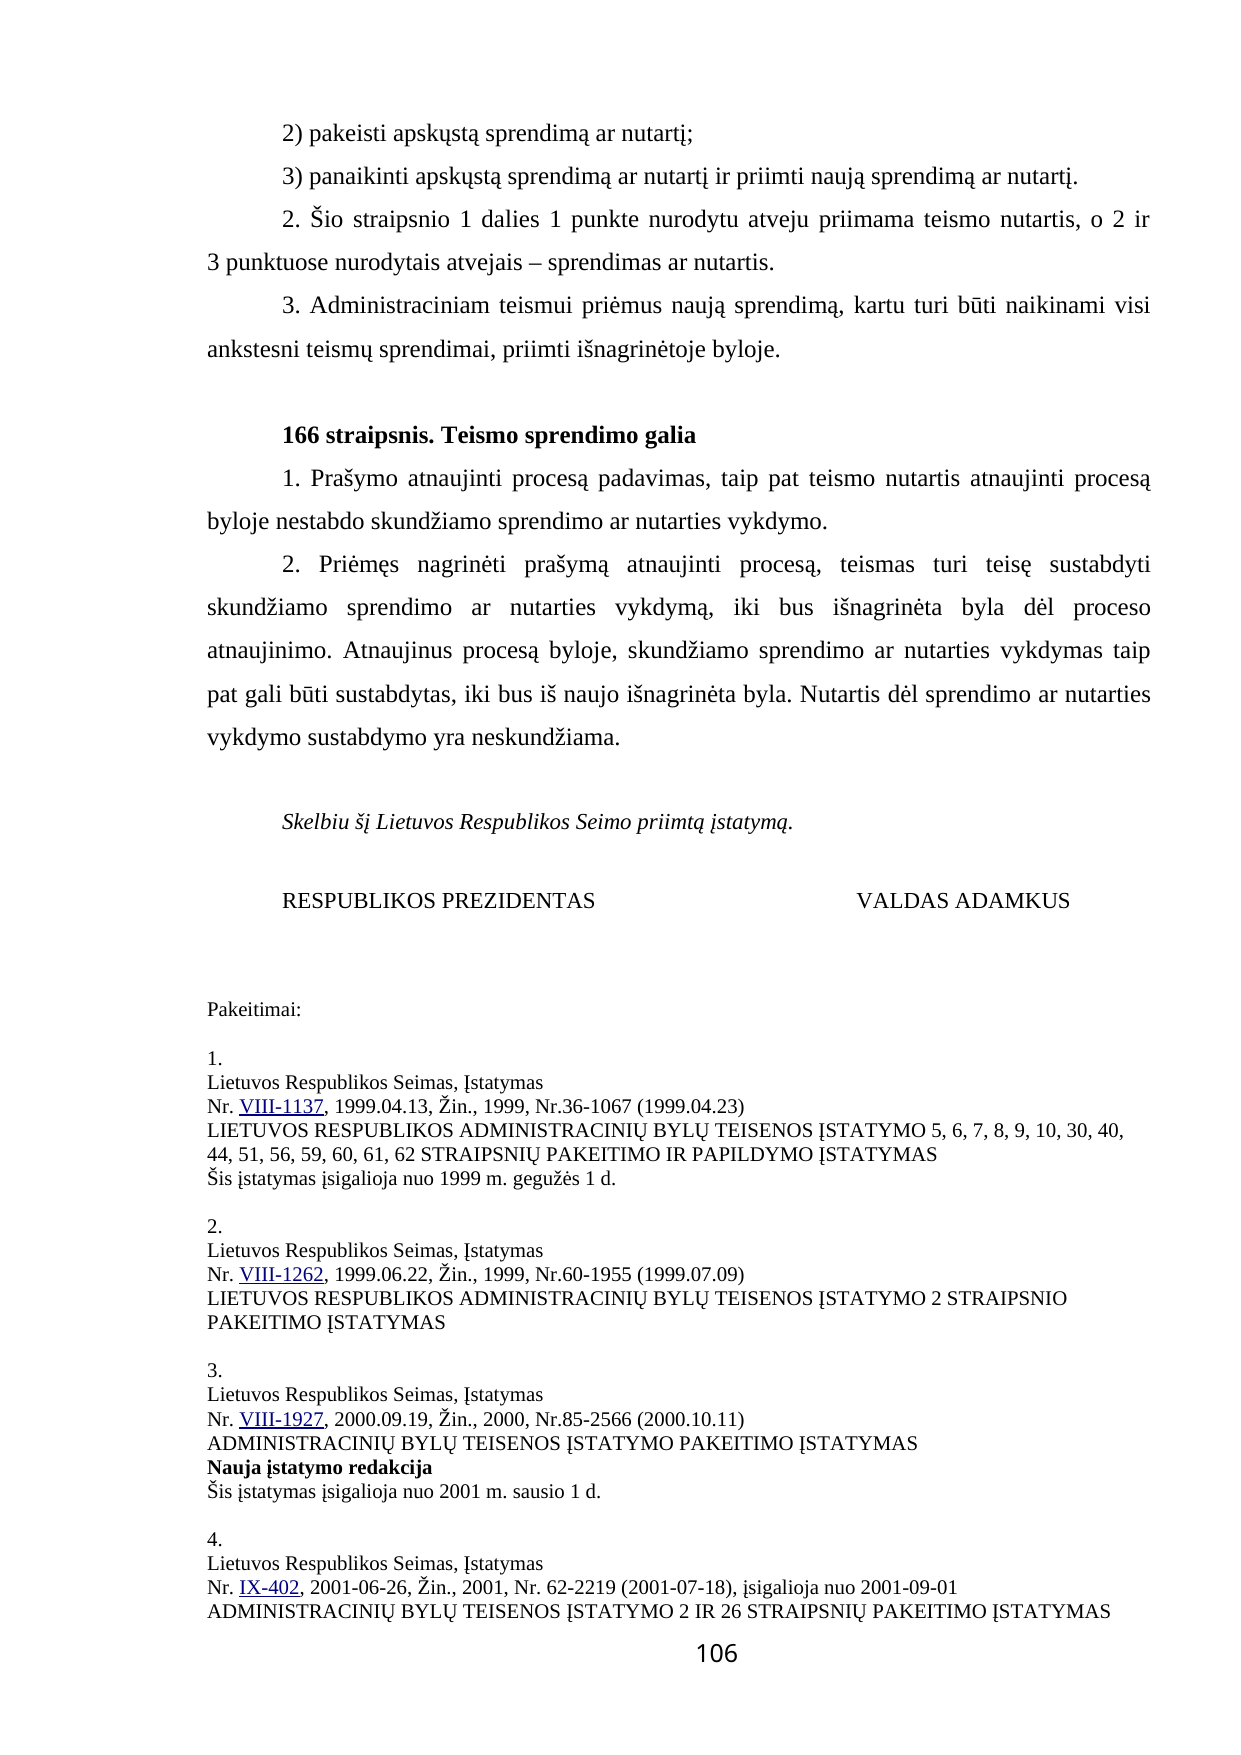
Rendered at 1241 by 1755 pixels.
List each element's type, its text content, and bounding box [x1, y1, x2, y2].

text 1. Prašymo atnaujinti procesą padavimas, taip pat teismo nutartis atnaujinti procesą byloje nestabdo skundžiamo sprendimo ar nutarties vykdymo. [207, 463, 1152, 535]
text Nr. VIII-1137, 1999.04.13, Žin., 1999, Nr.36-1067 (1999.04.23) [207, 1094, 1152, 1118]
text 2. Šio straipsnio 1 dalies 1 punkte nurodytu atveju priimama teismo nutartis, o 2 ir 3 punktuose nurodytais atvejais – sprendimas ar nutartis. [207, 204, 1152, 276]
text Nr. IX-402, 2001-06-26, Žin., 2001, Nr. 62-2219 (2001-07-18), įsigalioja nuo 2001-09-01 [207, 1575, 1152, 1599]
text 1. [207, 1046, 1152, 1069]
text Nauja įstatymo redakcija [207, 1454, 1152, 1479]
text 166 straipsnis. Teismo sprendimo galia [207, 420, 1152, 449]
text Pakeitimai: [207, 997, 1152, 1021]
text Nr. VIII-1927, 2000.09.19, Žin., 2000, Nr.85-2566 (2000.10.11) [207, 1406, 1152, 1431]
text 3. [207, 1358, 1152, 1382]
text 2. [207, 1214, 1152, 1238]
text 2. Priėmęs nagrinėti prašymą atnaujinti procesą, teismas turi teisę sustabdyti skundžiamo sprendimo ar nutarties vykdymą, iki bus išnagrinėta byla dėl proceso atnaujinimo. Atnaujinus procesą byloje, skundžiamo sprendimo ar nutarties vykdymas taip pat gali būti sustabdytas, iki bus iš naujo išnagrinėta byla. Nutartis dėl sprendimo ar nutarties vykdymo sustabdymo yra neskundžiama. [207, 549, 1152, 751]
text Lietuvos Respublikos Seimas, Įstatymas [207, 1382, 1152, 1406]
text Nr. VIII-1262, 1999.06.22, Žin., 1999, Nr.60-1955 (1999.07.09) [207, 1262, 1152, 1286]
text Lietuvos Respublikos Seimas, Įstatymas [207, 1238, 1152, 1262]
text LIETUVOS RESPUBLIKOS ADMINISTRACINIŲ BYLŲ TEISENOS ĮSTATYMO 5, 6, 7, 8, 9, 10, 30, 40, 44, 51, 56, 59, 60, 61, 62 STRAIPSNIŲ PAKEITIMO IR PAPILDYMO ĮSTATYMAS [207, 1118, 1152, 1166]
text Šis įstatymas įsigalioja nuo 1999 m. gegužės 1 d. [207, 1166, 1152, 1190]
text Skelbiu šį Lietuvos Respublikos Seimo priimtą įstatymą. [207, 808, 1152, 834]
text ADMINISTRACINIŲ BYLŲ TEISENOS ĮSTATYMO PAKEITIMO ĮSTATYMAS [207, 1431, 1152, 1454]
text RESPUBLIKOS PREZIDENTAS VALDAS ADAMKUS [207, 887, 1152, 913]
text LIETUVOS RESPUBLIKOS ADMINISTRACINIŲ BYLŲ TEISENOS ĮSTATYMO 2 STRAIPSNIO PAKEITIMO ĮSTATYMAS [207, 1286, 1152, 1334]
text Lietuvos Respublikos Seimas, Įstatymas [207, 1069, 1152, 1094]
text Šis įstatymas įsigalioja nuo 2001 m. sausio 1 d. [207, 1479, 1152, 1503]
text ADMINISTRACINIŲ BYLŲ TEISENOS ĮSTATYMO 2 IR 26 STRAIPSNIŲ PAKEITIMO ĮSTATYMAS [207, 1599, 1152, 1623]
text 4. [207, 1527, 1152, 1551]
text 3. Administraciniam teismui priėmus naują sprendimą, kartu turi būti naikinami visi ankstesni teismų sprendimai, priimti išnagrinėtoje byloje. [207, 291, 1152, 362]
text 3) panaikinti apskųstą sprendimą ar nutartį ir priimti naują sprendimą ar nutartį. [207, 161, 1152, 190]
text Lietuvos Respublikos Seimas, Įstatymas [207, 1551, 1152, 1575]
text 2) pakeisti apskųstą sprendimą ar nutartį; [207, 118, 1152, 147]
